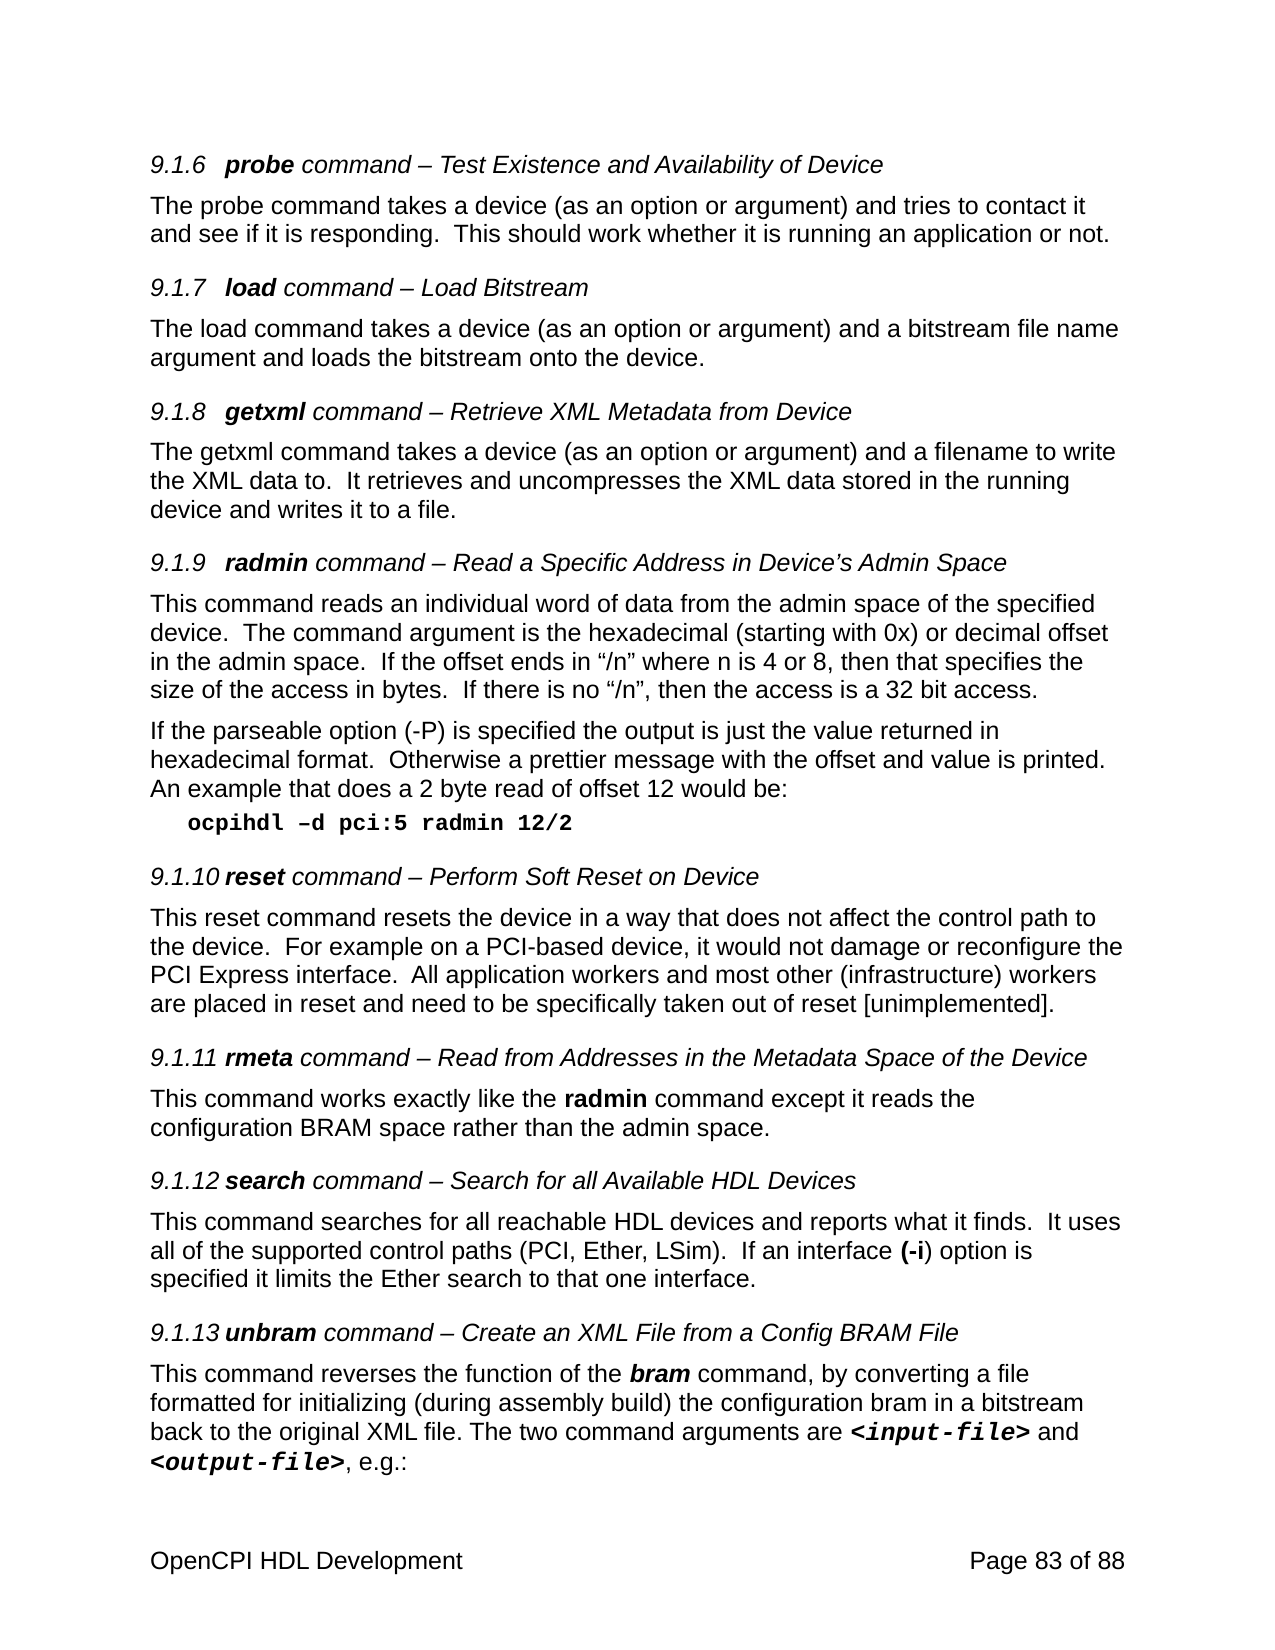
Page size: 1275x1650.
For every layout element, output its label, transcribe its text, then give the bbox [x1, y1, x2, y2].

subtitle probe command – Test Existence and Availability of Device [150, 150, 1125, 179]
text The probe command takes a device (as an option or argument) and tries to contact it and see if it is responding. This should work whether it is running an application or not. [150, 191, 1125, 248]
subtitle radmin command – Read a Specific Address in Device’s Admin Space [150, 548, 1125, 577]
text The load command takes a device (as an option or argument) and a bitstream file name argument and loads the bitstream onto the device. [150, 314, 1125, 371]
text This reset command resets the device in a way that does not affect the control path to the device. For example on a PCI-based device, it would not damage or reconfigure the PCI Express interface. All application workers and most other (infrastructure) workers are placed in reset and need to be specifically taken out of reset [unimplemented]. [150, 903, 1125, 1018]
subtitle load command – Load Bitstream [150, 273, 1125, 302]
text This command works exactly like the radmin command except it reads the configuration BRAM space rather than the admin space. [150, 1084, 1125, 1141]
subtitle reset command – Perform Soft Reset on Device [150, 862, 1125, 891]
subtitle rmeta command – Read from Addresses in the Metadata Space of the Device [150, 1043, 1125, 1072]
subtitle getxml command – Retrieve XML Metadata from Device [150, 396, 1125, 425]
text This command reverses the function of the bram command, by converting a file formatted for initializing (during assembly build) the configuration bram in a bitstream back to the original XML file. The two command arguments are <input-file> and <output-file>, e.g.: [150, 1359, 1125, 1478]
text The getxml command takes a device (as an option or argument) and a filename to write the XML data to. It retrieves and uncompresses the XML data stored in the running device and writes it to a file. [150, 437, 1125, 523]
subtitle unbram command – Create an XML File from a Config BRAM File [150, 1318, 1125, 1347]
text This command searches for all reachable HDL devices and reports what it finds. It uses all of the supported control paths (PCI, Ether, LSim). If an interface (-i) option is specified it limits the Ether search to that one interface. [150, 1207, 1125, 1293]
text This command reads an individual word of data from the admin space of the specified device. The command argument is the hexadecimal (starting with 0x) or decimal offset in the admin space. If the offset ends in “/n” where n is 4 or 8, then that specifies the size of the access in bytes. If there is no “/n”, then the access is a 32 bit access. [150, 589, 1125, 704]
subtitle search command – Search for all Available HDL Devices [150, 1166, 1125, 1195]
text If the parseable option (-P) is specified the output is just the value returned in hexadecimal format. Otherwise a prettier message with the offset and value is printed. An example that does a 2 byte read of offset 12 would be: [150, 716, 1125, 802]
text ocpihdl –d pci:5 radmin 12/2 [187, 811, 1125, 837]
